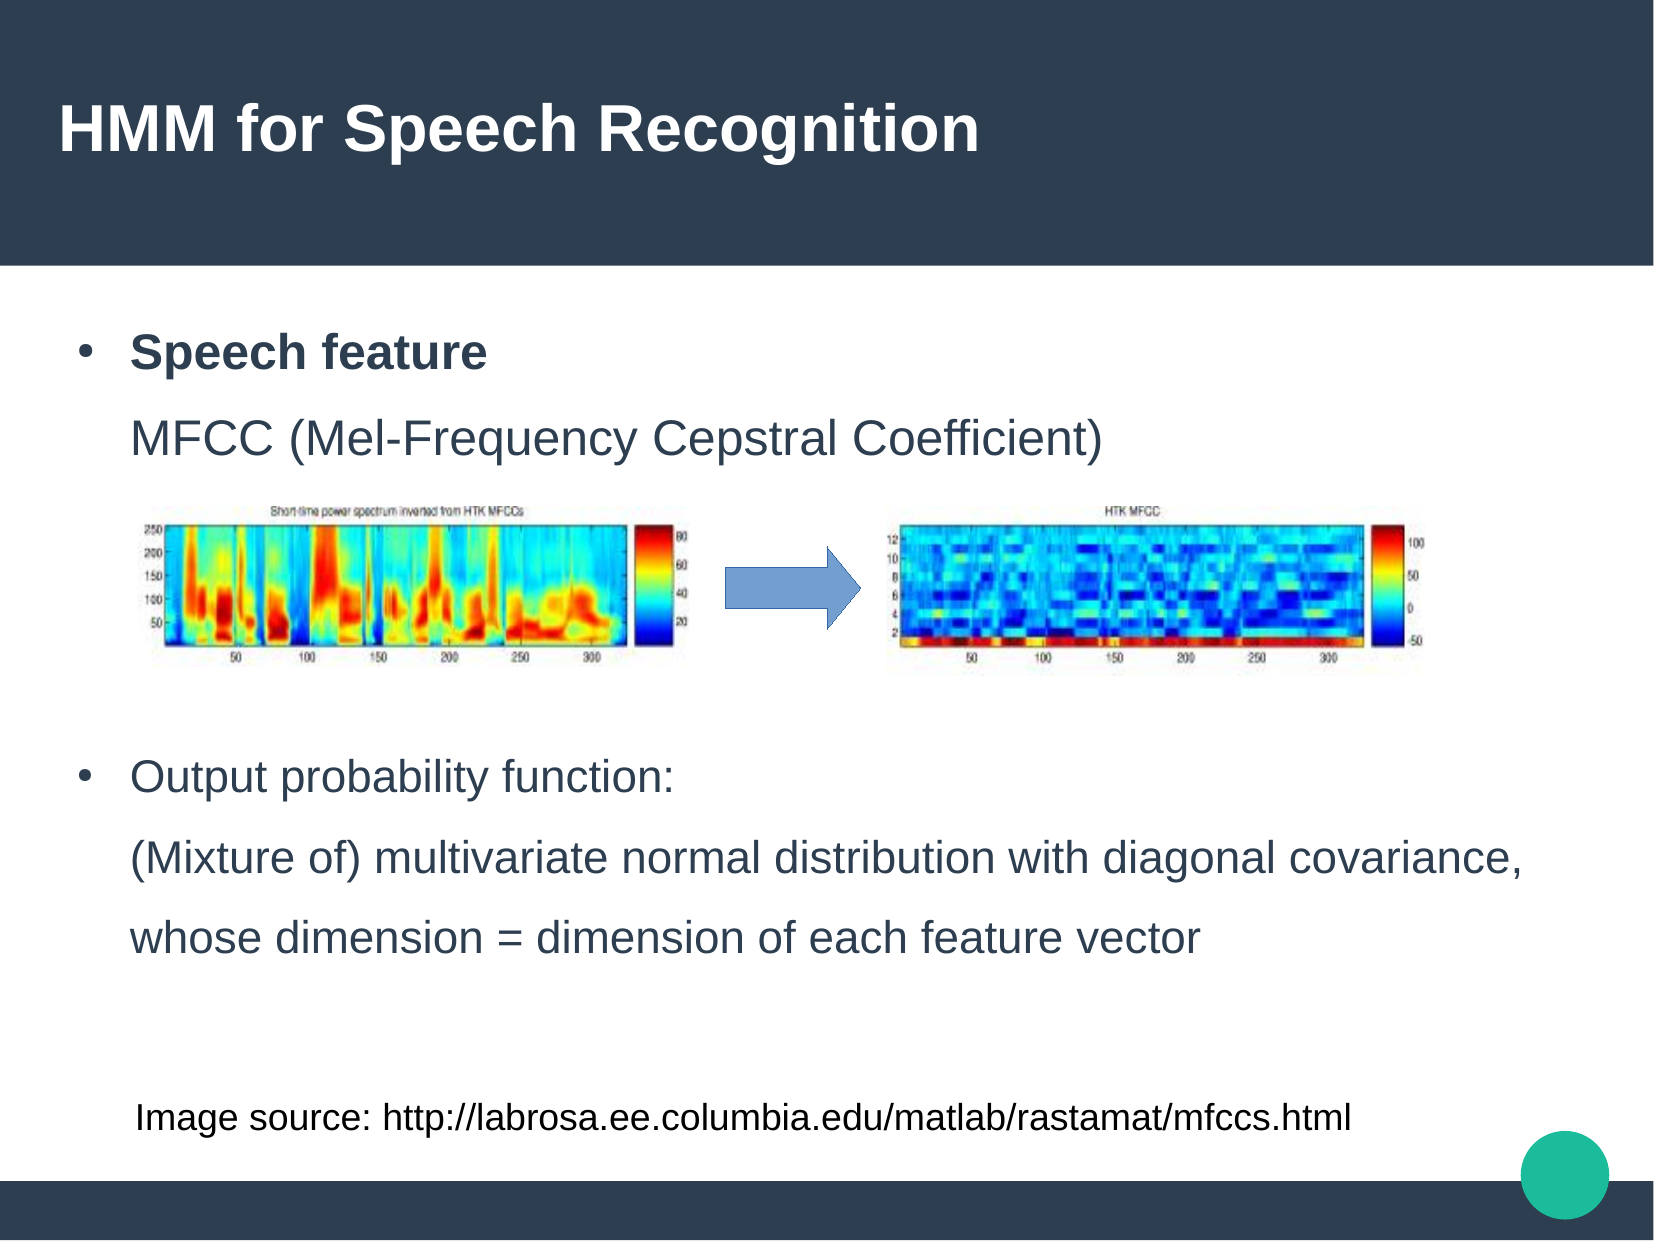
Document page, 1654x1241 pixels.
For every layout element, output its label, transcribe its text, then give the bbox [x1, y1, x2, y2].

title HMM for Speech Recognition [59, 49, 1595, 207]
list Speech feature MFCC (Mel-Frequency Cepstral Coefficient) Output probability function: (Mixture of) multivariate normal distribution with diagonal covariance, whose dimension = dimension of each feature vector [59, 324, 1595, 1152]
picture [124, 506, 689, 667]
text_box Image source: http://labrosa.ee.columbia.edu/matlab/rastamat/mfccs.html [120, 1089, 1405, 1147]
text_box [725, 546, 861, 630]
picture [886, 506, 1426, 676]
